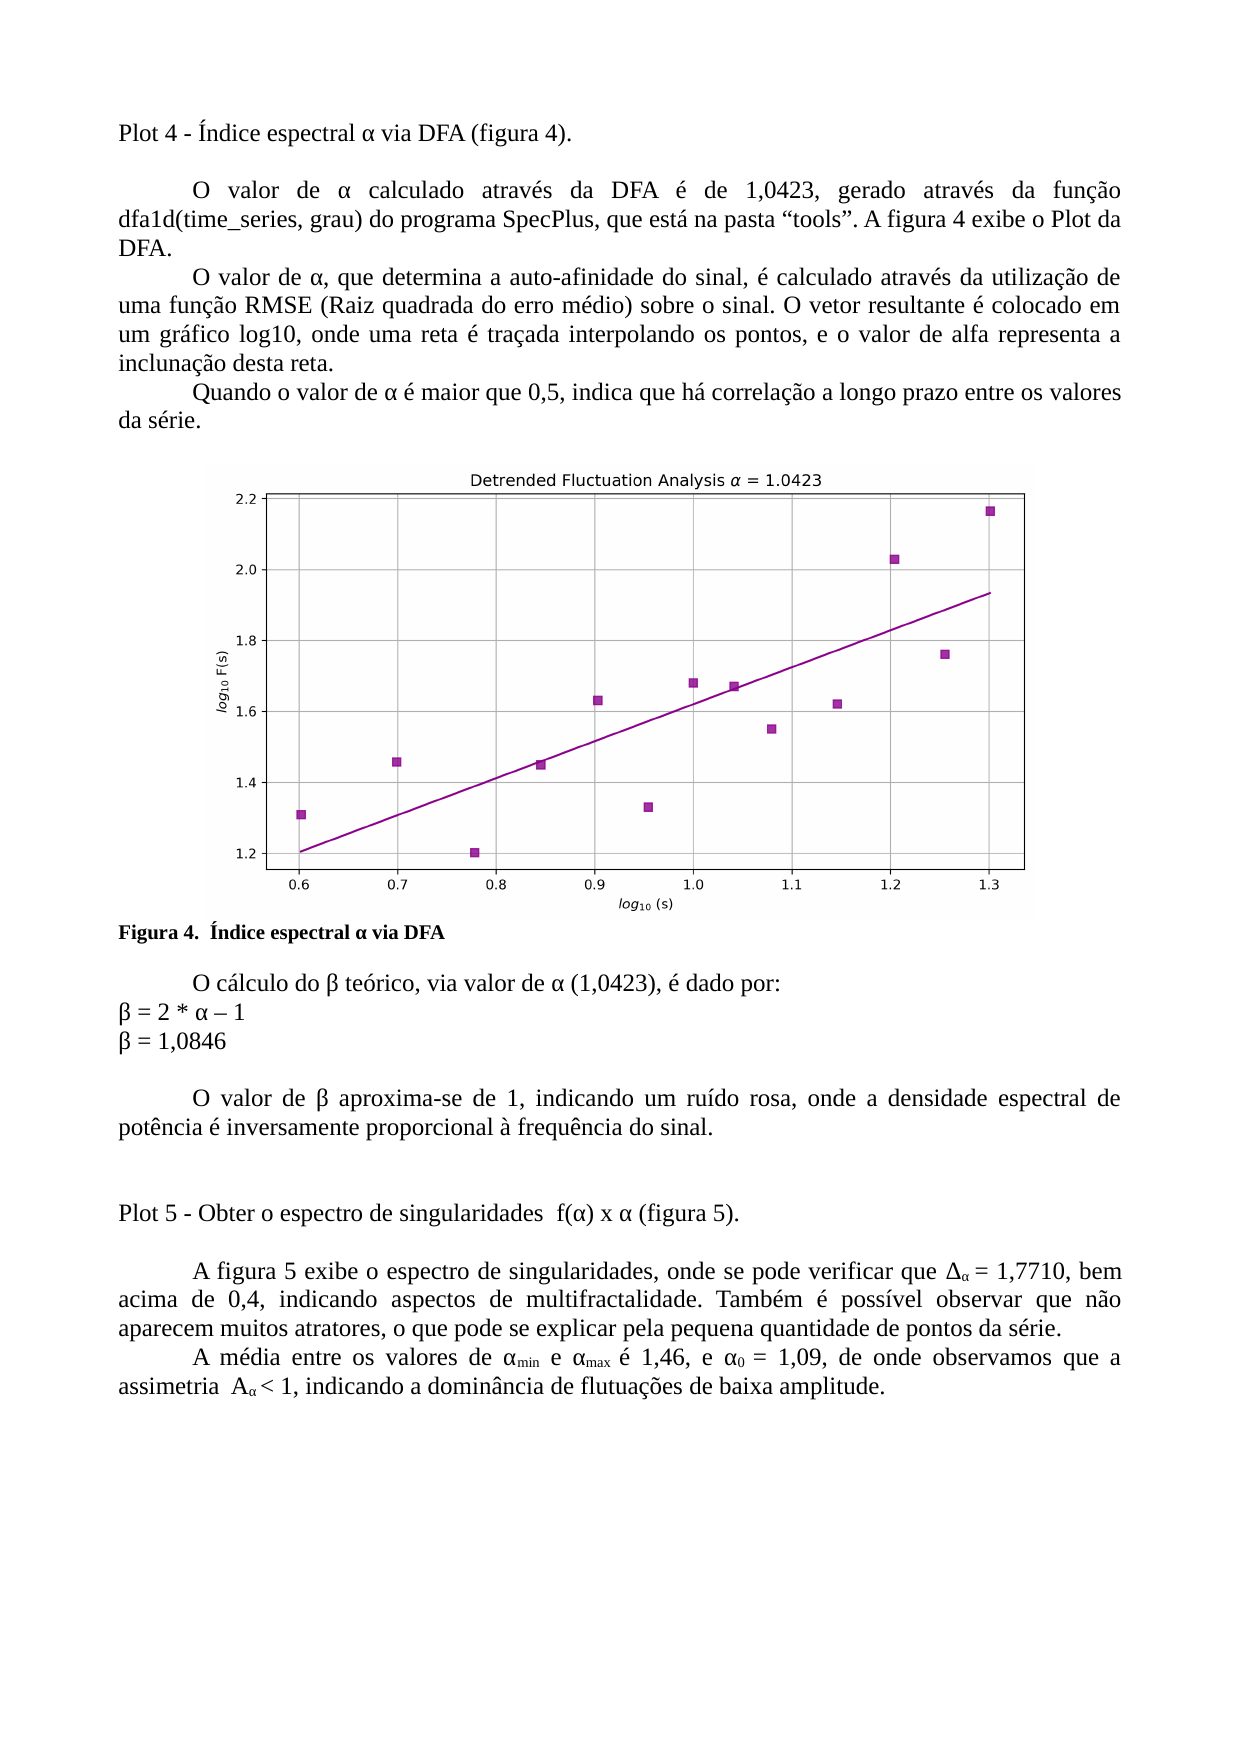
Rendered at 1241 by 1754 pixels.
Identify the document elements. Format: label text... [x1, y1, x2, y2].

text Figura 4. Índice espectral α via DFA [118, 920, 1122, 944]
text A média entre os valores de αmin e αmax é 1,46, e α0 = 1,09, de onde observamos que a assimetria Aα < 1, indicando a dominância de flutuações de baixa amplitude. [118, 1342, 1122, 1399]
text O valor de α, que determina a auto-afinidade do sinal, é calculado através da utilização de uma função RMSE (Raiz quadrada do erro médio) sobre o sinal. O vetor resultante é colocado em um gráfico log10, onde uma reta é traçada interpolando os pontos, e o valor de alfa representa a inclunação desta reta. [118, 262, 1122, 377]
text β = 1,0846 [118, 1026, 1122, 1054]
text Plot 4 - Índice espectral α via DFA (figura 4). [118, 118, 1122, 147]
picture [206, 463, 1034, 921]
text O valor de β aproxima-se de 1, indicando um ruído rosa, onde a densidade espectral de potência é inversamente proporcional à frequência do sinal. [118, 1083, 1122, 1141]
text Plot 5 - Obter o espectro de singularidades f(α) x α (figura 5). [118, 1198, 1122, 1227]
text Quando o valor de α é maior que 0,5, indica que há correlação a longo prazo entre os valores da série. [118, 377, 1122, 434]
text O cálculo do β teórico, via valor de α (1,0423), é dado por: [118, 968, 1122, 997]
text A figura 5 exibe o espectro de singularidades, onde se pode verificar que Δα = 1,7710, bem acima de 0,4, indicando aspectos de multifractalidade. Também é possível observar que não aparecem muitos atratores, o que pode se explicar pela pequena quantidade de pontos da série. [118, 1256, 1122, 1342]
text β = 2 * α – 1 [118, 997, 1122, 1026]
text O valor de α calculado através da DFA é de 1,0423, gerado através da função dfa1d(time_series, grau) do programa SpecPlus, que está na pasta “tools”. A figura 4 exibe o Plot da DFA. [118, 176, 1122, 262]
